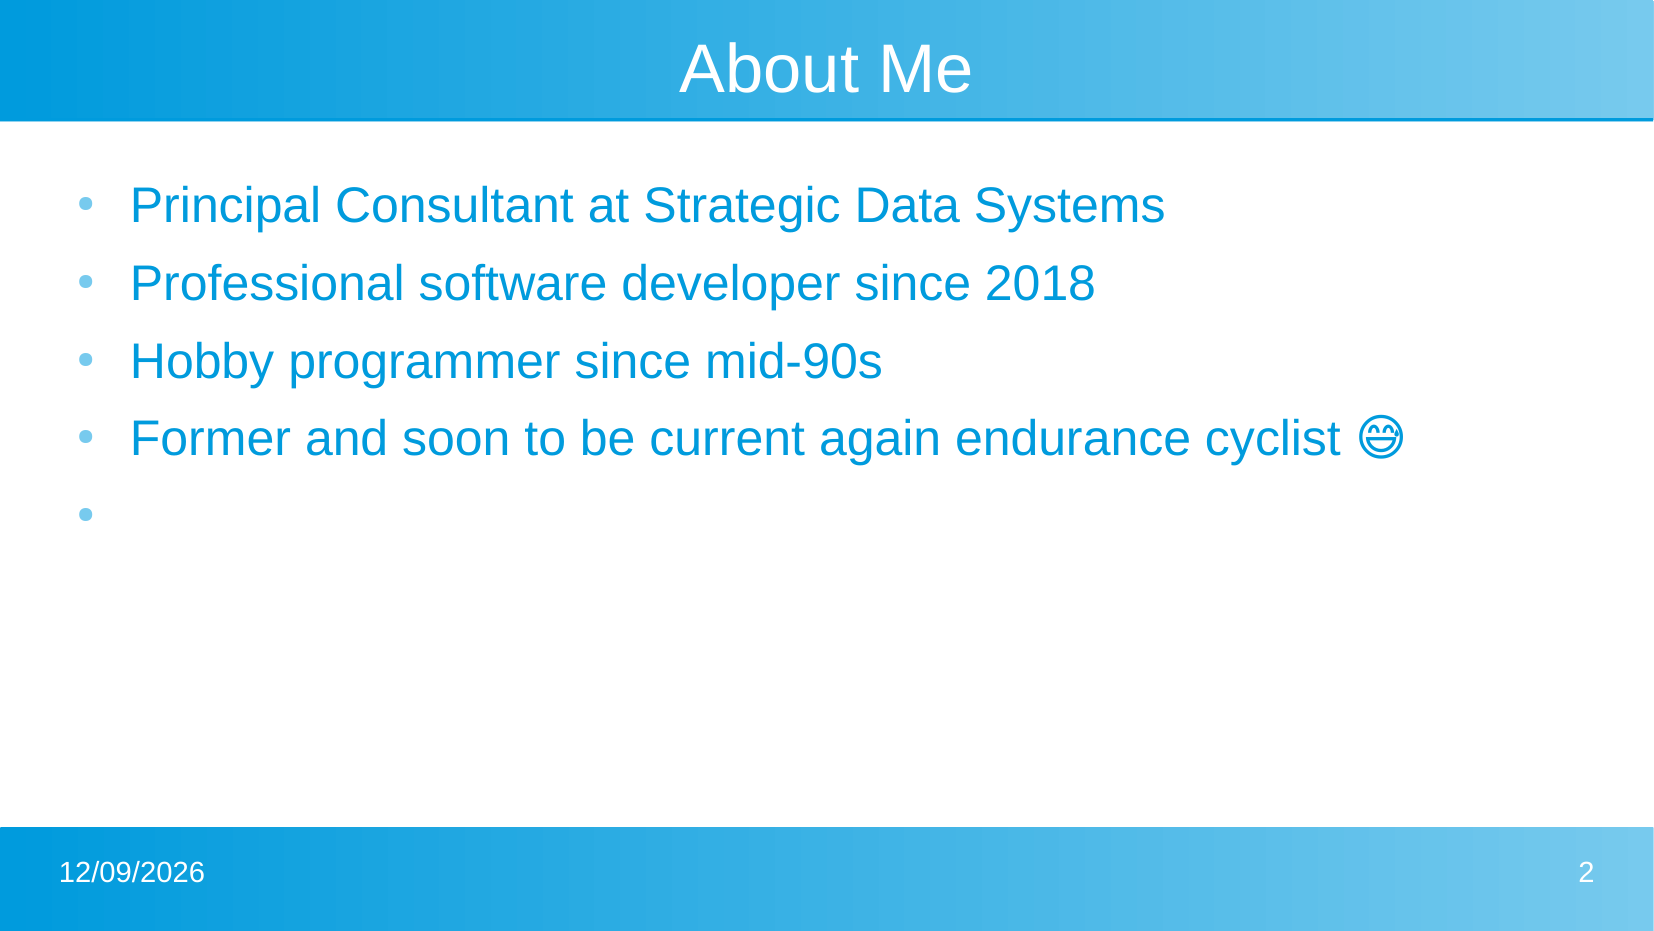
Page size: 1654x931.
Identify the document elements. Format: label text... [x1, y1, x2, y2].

title About Me [59, 29, 1595, 108]
list Principal Consultant at Strategic Data Systems Professional software developer since 2018 Hobby programmer since mid-90s Former and soon to be current again endurance cyclist 😅 [59, 177, 1595, 768]
